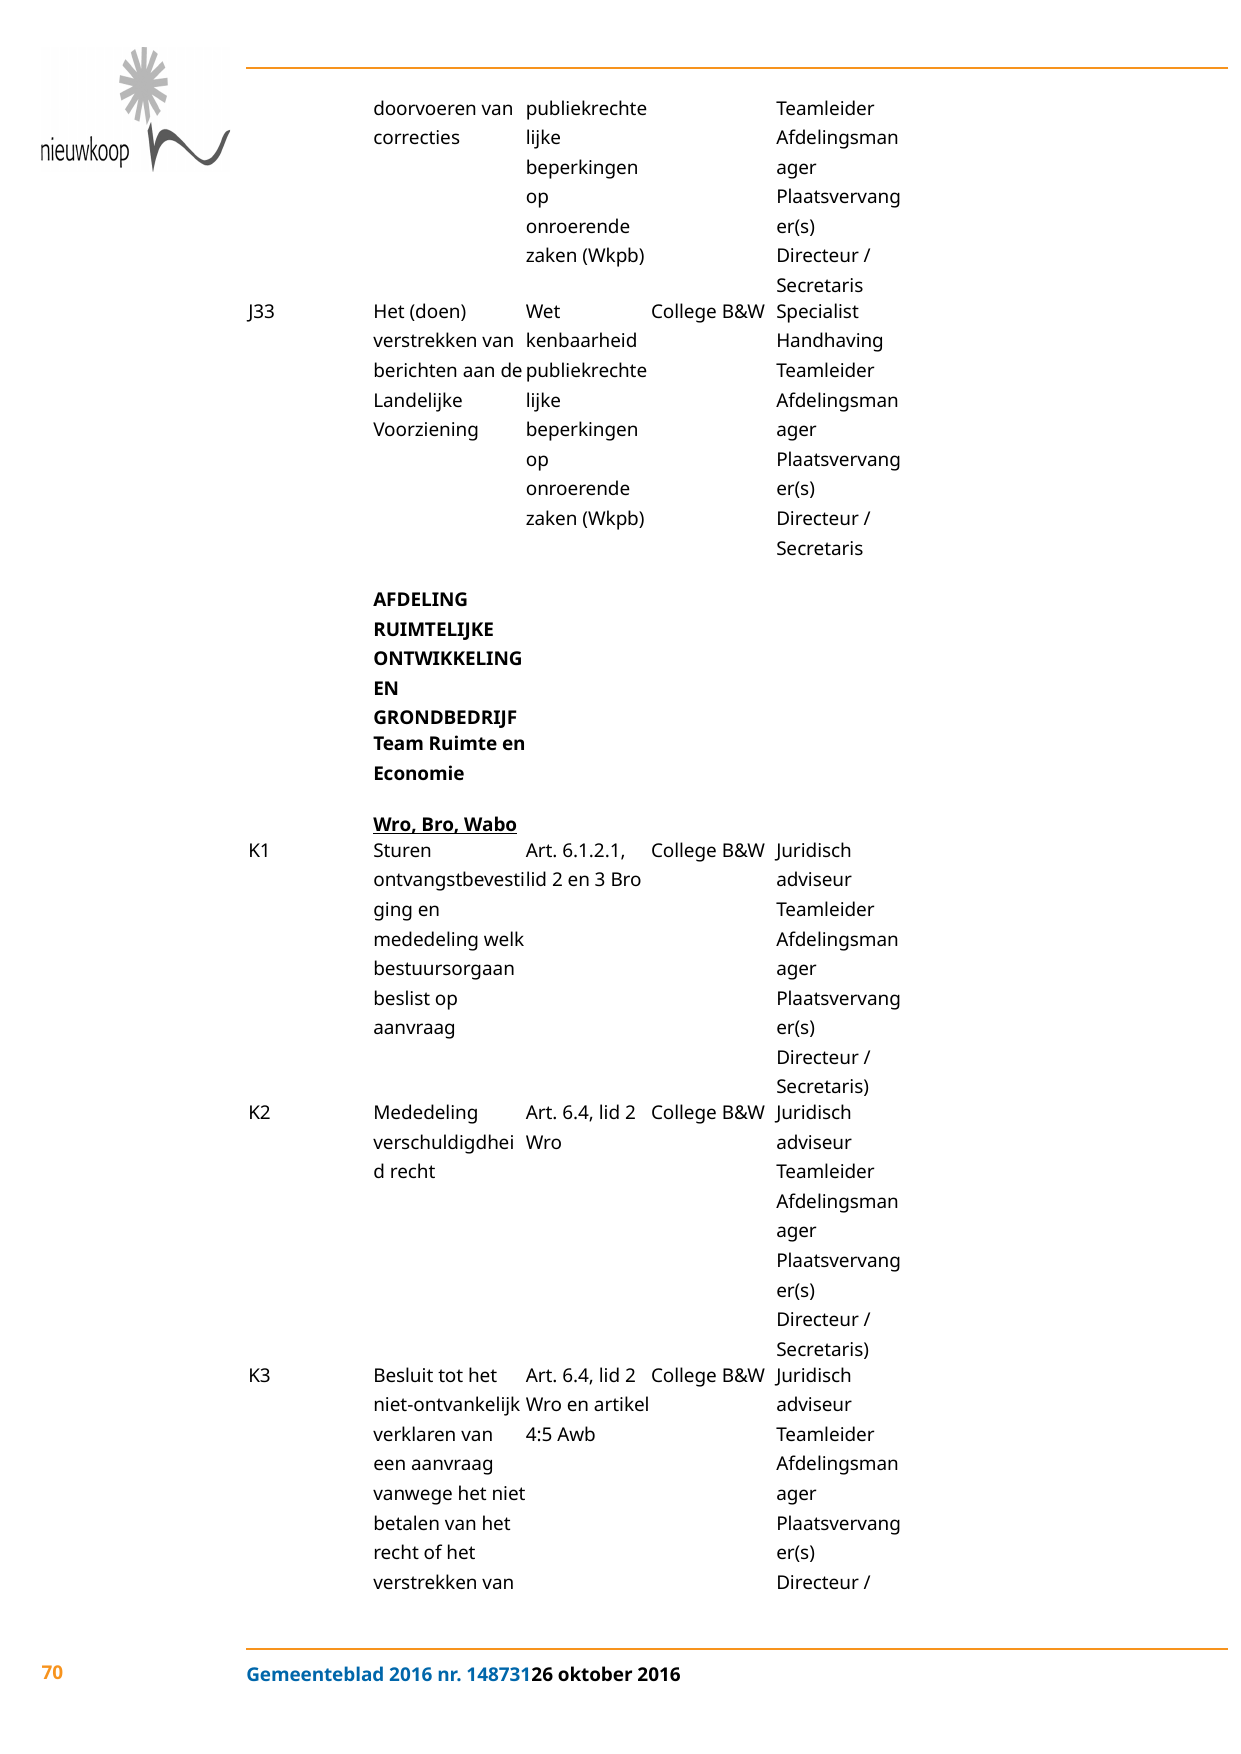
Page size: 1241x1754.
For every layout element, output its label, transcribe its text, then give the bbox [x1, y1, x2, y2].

table_cell [1026, 811, 1152, 837]
table_cell Sturen ontvangstbevestiging en mededeling welk bestuursorgaan beslist op aanvraag [373, 837, 526, 1099]
table_cell [901, 586, 1026, 730]
table_cell Specialist Handhaving Teamleider Afdelingsmanager Plaatsvervanger(s) Directeur / Secretaris [776, 298, 901, 560]
table_cell [776, 786, 901, 811]
table_cell [248, 786, 373, 811]
table_cell doorvoeren van correcties [373, 95, 526, 298]
table_cell K1 [248, 837, 373, 1099]
table_cell [248, 560, 373, 586]
table_cell College B&W [651, 1099, 776, 1362]
table_cell [373, 786, 526, 811]
table_cell College B&W [651, 1362, 776, 1594]
table_cell Team Ruimte en Economie [373, 730, 526, 786]
table_cell [1026, 1362, 1152, 1594]
table_cell K2 [248, 1099, 373, 1362]
table_cell J33 [248, 298, 373, 560]
table_cell [1026, 560, 1152, 586]
table_cell [526, 786, 651, 811]
table_cell [248, 586, 373, 730]
table_cell [901, 811, 1026, 837]
table_cell [373, 560, 526, 586]
table_cell Wet kenbaarheid publiekrechtelijke beperkingen op onroerende zaken (Wkpb) [526, 298, 651, 560]
table_cell Juridisch adviseur Teamleider Afdelingsmanager Plaatsvervanger(s) Directeur / Secretaris) [776, 1099, 901, 1362]
table_cell [776, 811, 901, 837]
table_cell [901, 298, 1026, 560]
table_cell [526, 730, 651, 786]
table_cell Teamleider Afdelingsmanager Plaatsvervanger(s) Directeur / Secretaris [776, 95, 901, 298]
table_cell [651, 786, 776, 811]
table_cell [901, 837, 1026, 1099]
table_cell [526, 560, 651, 586]
table_cell [1026, 1099, 1152, 1362]
table_cell K3 [248, 1362, 373, 1594]
table_cell [1026, 586, 1152, 730]
table_cell [651, 560, 776, 586]
table_cell Art. 6.4, lid 2 Wro [526, 1099, 651, 1362]
table_cell [651, 586, 776, 730]
table_cell [1026, 95, 1152, 298]
picture [41, 47, 231, 172]
table_cell publiekrechtelijke beperkingen op onroerende zaken (Wkpb) [526, 95, 651, 298]
table_cell [651, 95, 776, 298]
table_cell Besluit tot het niet-ontvankelijk verklaren van een aanvraag vanwege het niet betalen van het recht of het verstrekken van [373, 1362, 526, 1594]
table_cell Juridisch adviseur Teamleider Afdelingsmanager Plaatsvervanger(s) Directeur / Secretaris) [776, 837, 901, 1099]
table_cell [1026, 786, 1152, 811]
table_cell [776, 586, 901, 730]
table_cell [901, 1362, 1026, 1594]
table_cell [901, 560, 1026, 586]
table_cell [248, 811, 373, 837]
table_cell [901, 786, 1026, 811]
table_cell [776, 560, 901, 586]
table_cell AFDELING RUIMTELIJKE ONTWIKKELING EN GRONDBEDRIJF [373, 586, 526, 730]
table_cell Mededeling verschuldigdheid recht [373, 1099, 526, 1362]
table_cell [526, 586, 651, 730]
table_cell [248, 730, 373, 786]
table_cell [526, 811, 651, 837]
table_cell Art. 6.4, lid 2 Wro en artikel 4:5 Awb [526, 1362, 651, 1594]
table_cell [901, 1099, 1026, 1362]
table_cell College B&W [651, 837, 776, 1099]
table_cell [1026, 298, 1152, 560]
table_cell Art. 6.1.2.1, lid 2 en 3 Bro [526, 837, 651, 1099]
table_cell College B&W [651, 298, 776, 560]
table_cell [651, 730, 776, 786]
table_cell [248, 95, 373, 298]
table_cell [901, 730, 1026, 786]
table_cell [1026, 730, 1152, 786]
table_cell Wro, Bro, Wabo [373, 811, 526, 837]
table_cell Het (doen) verstrekken van berichten aan de Landelijke Voorziening [373, 298, 526, 560]
table_cell [901, 95, 1026, 298]
table_cell [776, 730, 901, 786]
table_cell [1026, 837, 1152, 1099]
table_cell Juridisch adviseur Teamleider Afdelingsmanager Plaatsvervanger(s) Directeur / [776, 1362, 901, 1594]
table_cell [651, 811, 776, 837]
